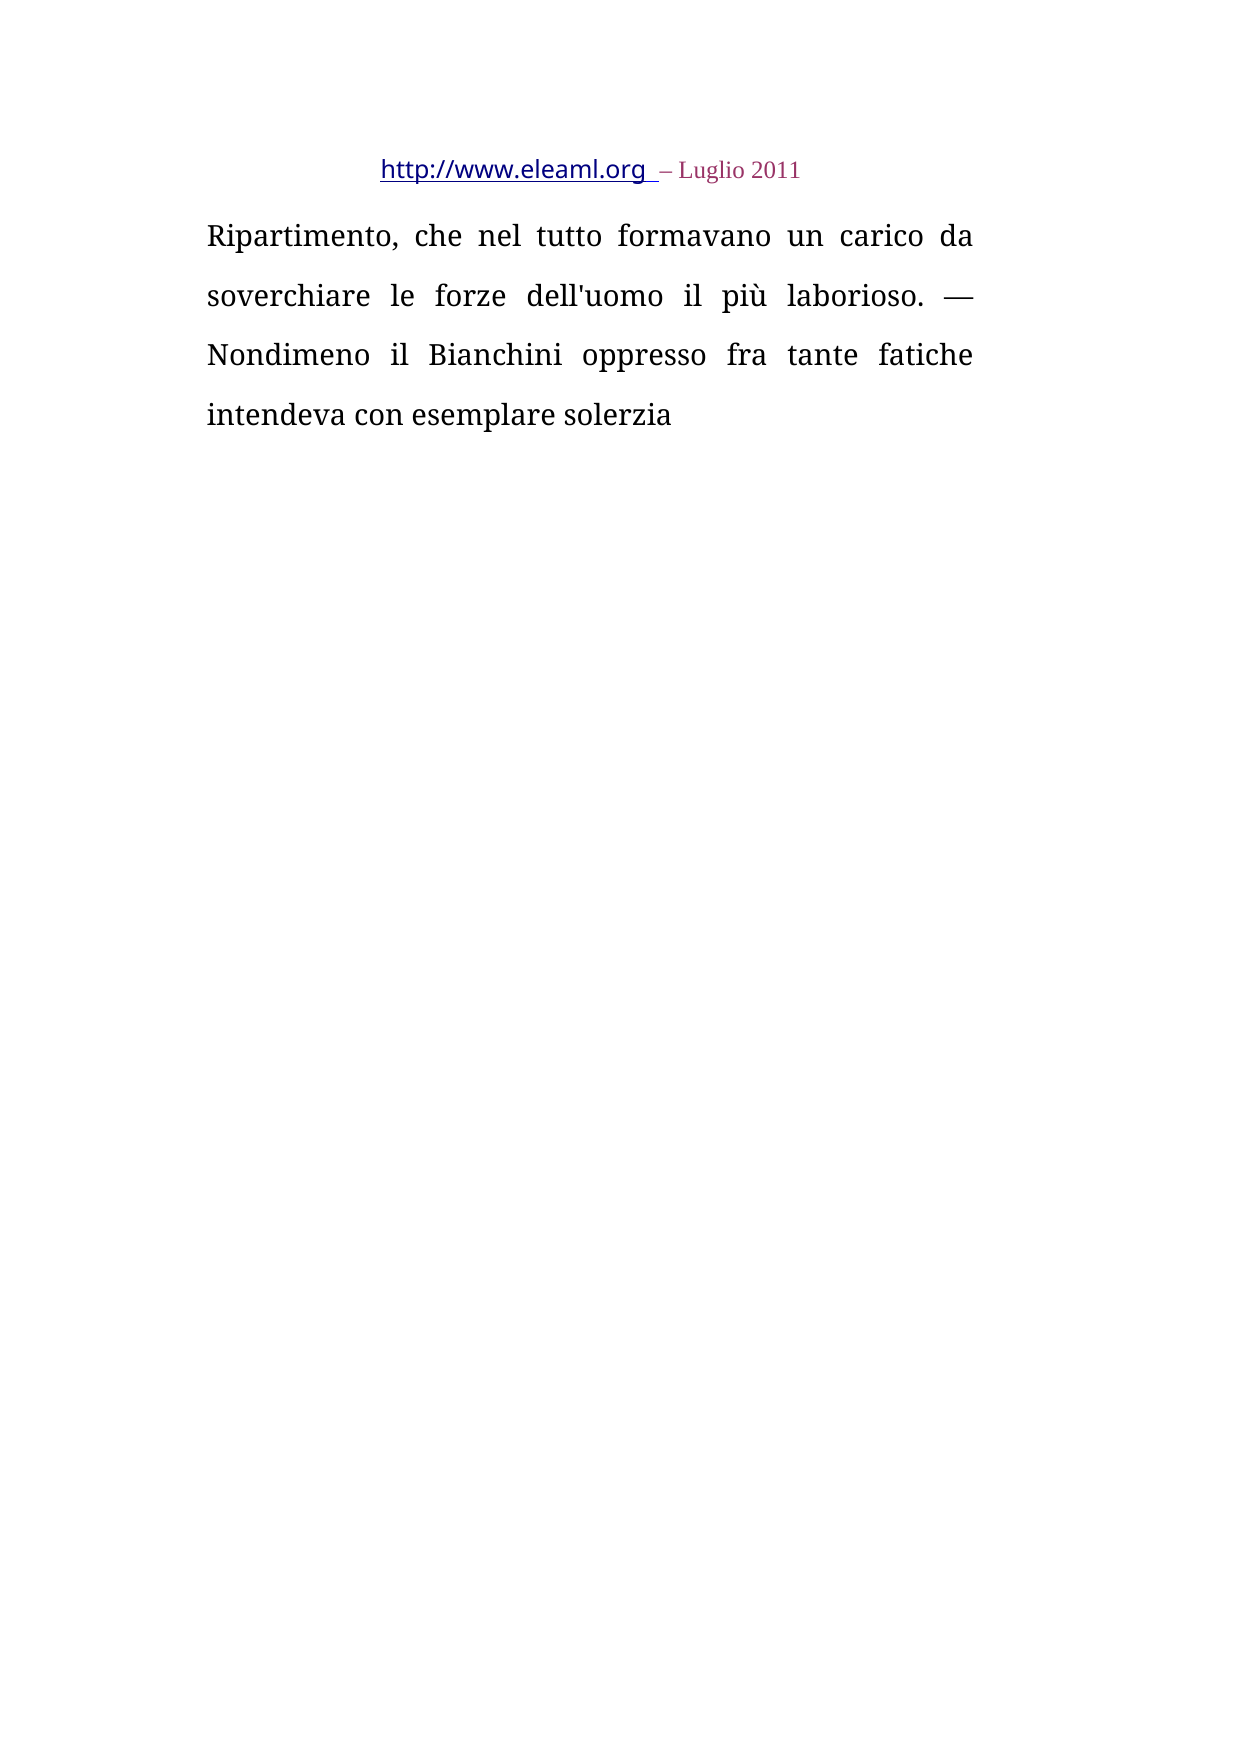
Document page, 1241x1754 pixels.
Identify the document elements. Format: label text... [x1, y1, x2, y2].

text Ripartimento, che nel tutto formavano un carico da soverchiare le forze dell'uomo il più laborioso. — Nondimeno il Bianchini oppresso fra tante fatiche intendeva con esemplare solerzia [207, 215, 974, 433]
